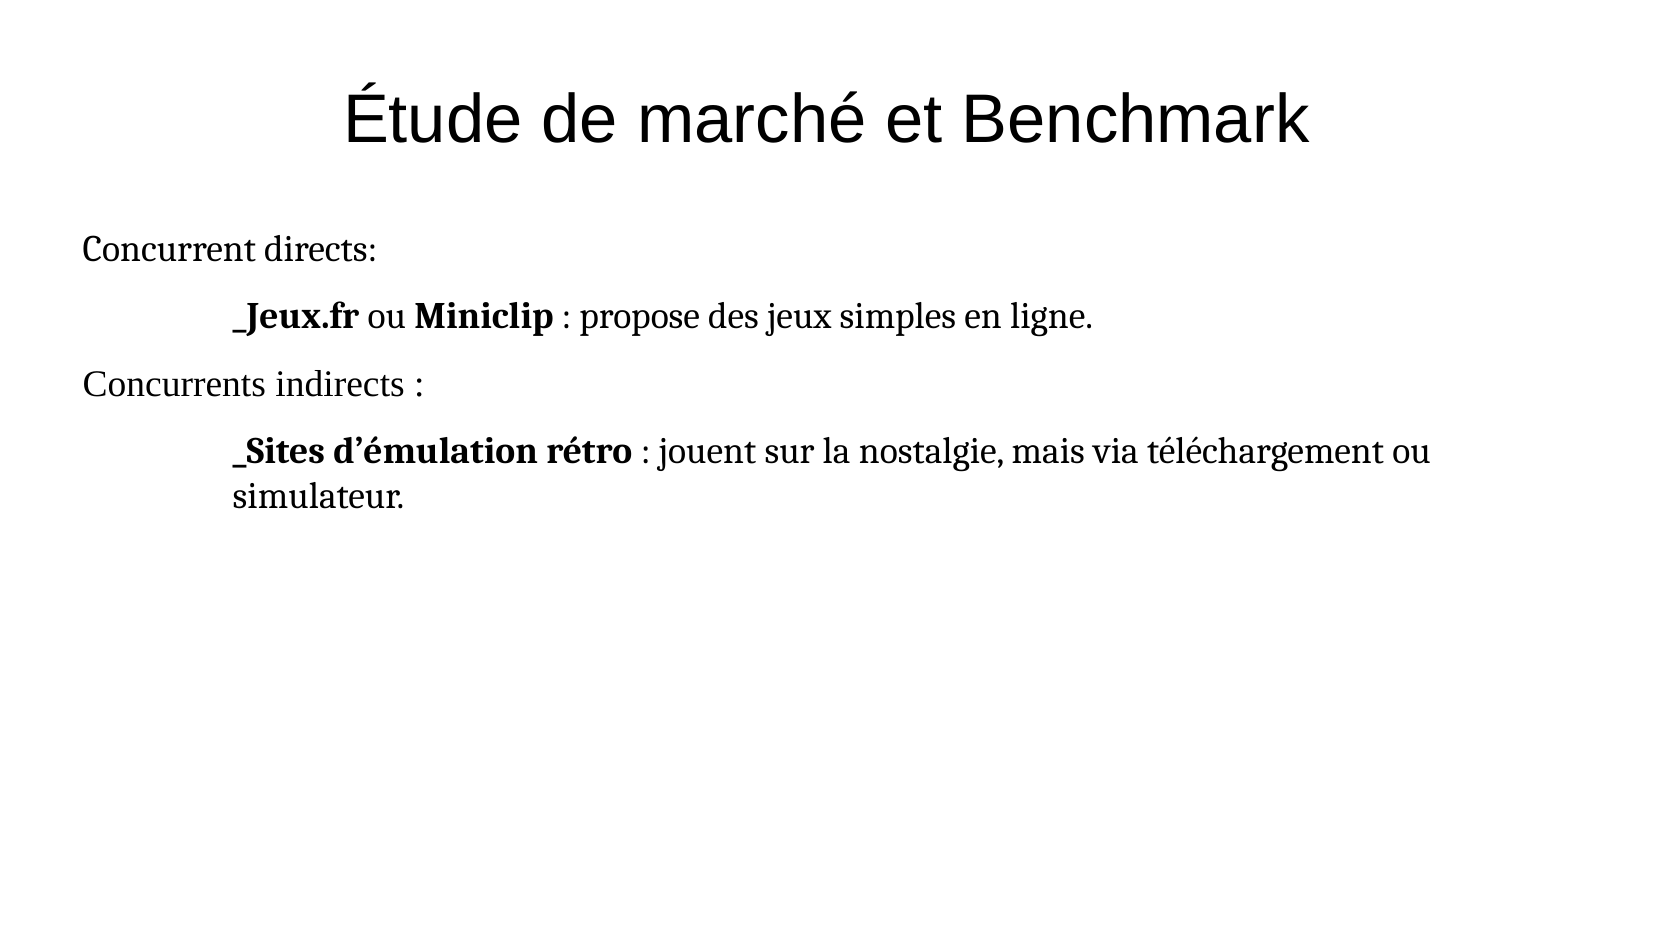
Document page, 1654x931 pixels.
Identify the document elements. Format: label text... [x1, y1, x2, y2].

title Étude de marché et Benchmark [82, 37, 1571, 193]
list Concurrent directs: _Jeux.fr ou Miniclip : propose des jeux simples en ligne. Concurrents indirects : _Sites d’émulation rétro : jouent sur la nostalgie, mais via téléchargement ou simulateur. [82, 217, 1571, 758]
